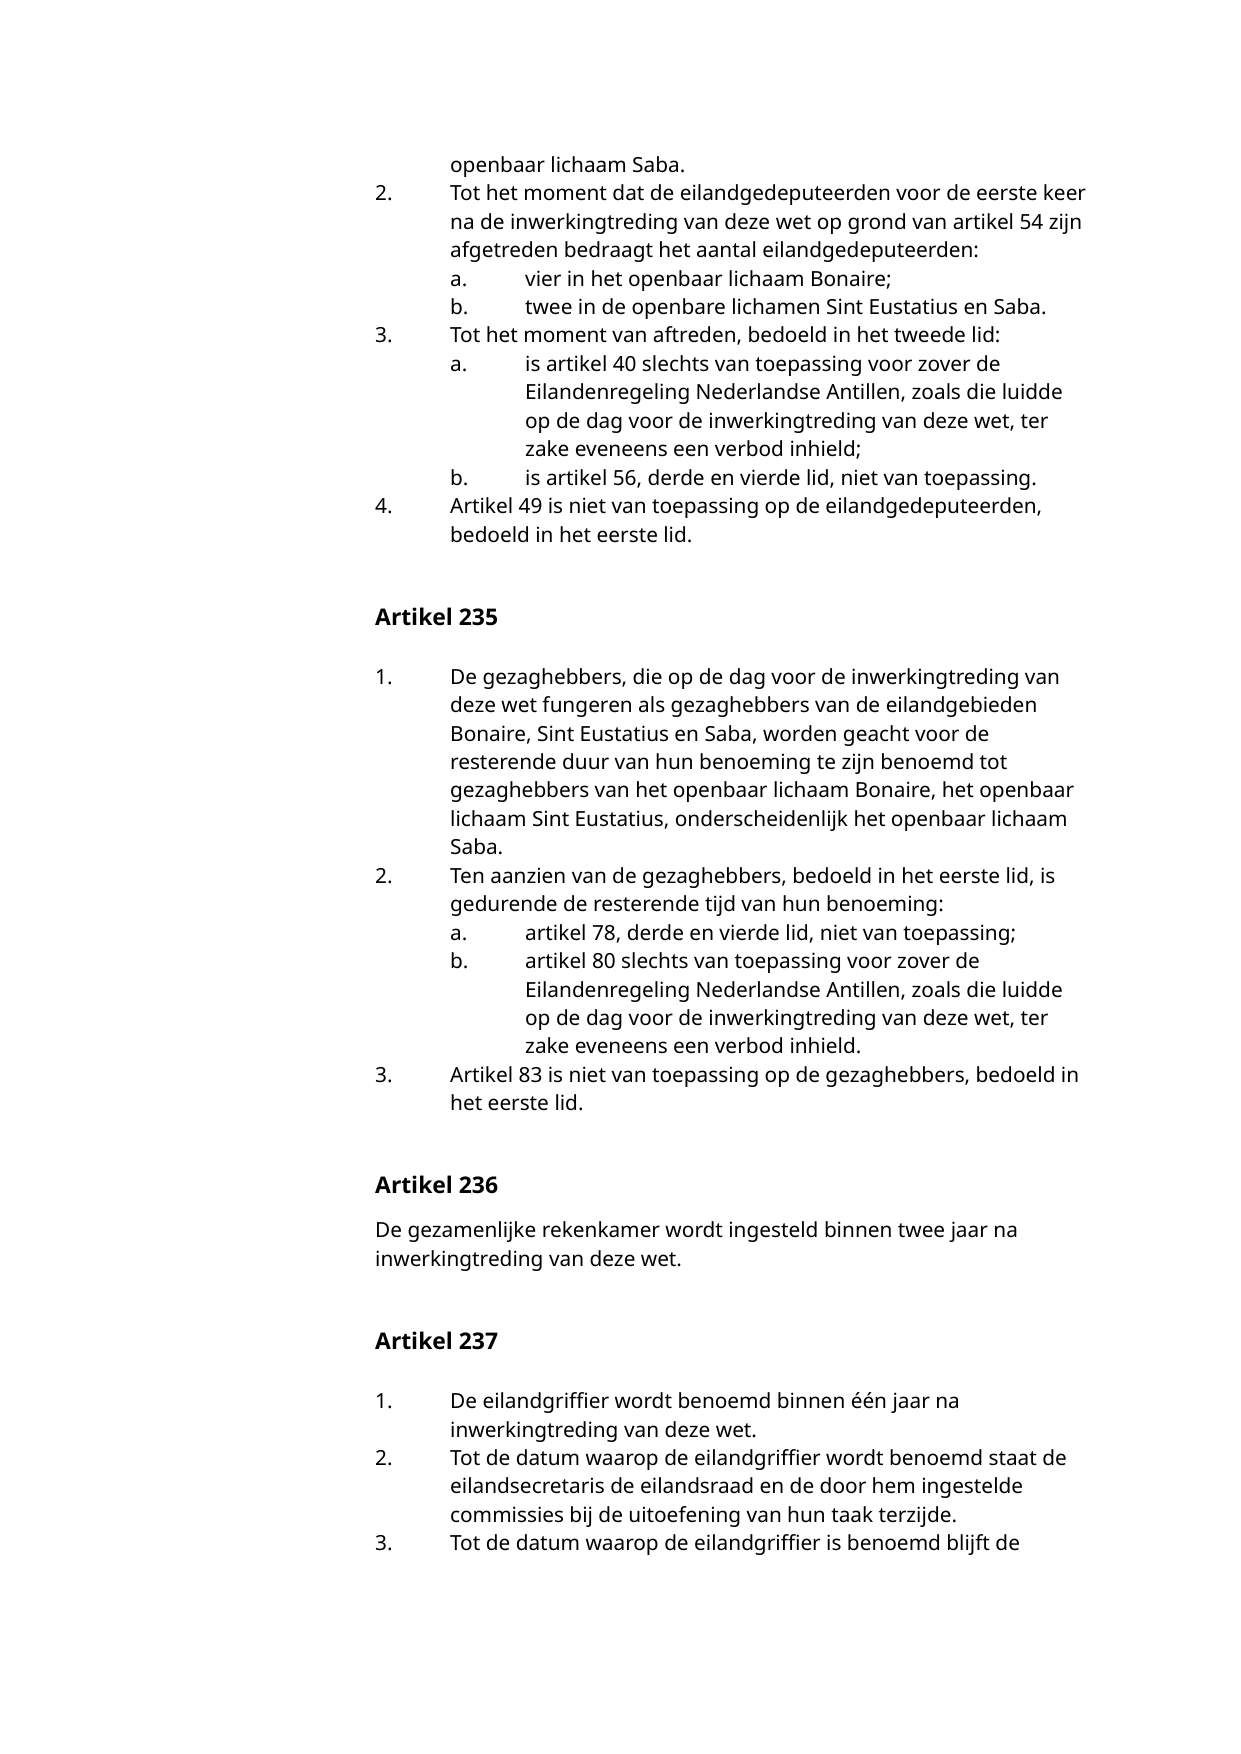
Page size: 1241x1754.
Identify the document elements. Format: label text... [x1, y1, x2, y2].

list artikel 78, derde en vierde lid, niet van toepassing; [450, 918, 1090, 946]
list Tot het moment van aftreden, bedoeld in het tweede lid: [375, 321, 1090, 349]
list Artikel 49 is niet van toepassing op de eilandgedeputeerden, bedoeld in het eerste lid. [375, 491, 1090, 548]
list vier in het openbaar lichaam Bonaire; [450, 264, 1090, 292]
list De eilandgriffier wordt benoemd binnen één jaar na inwerkingtreding van deze wet. [375, 1386, 1090, 1443]
list De gezaghebbers, die op de dag voor de inwerkingtreding van deze wet fungeren als gezaghebbers van de eilandgebieden Bonaire, Sint Eustatius en Saba, worden geacht voor de resterende duur van hun benoeming te zijn benoemd tot gezaghebbers van het openbaar lichaam Bonaire, het openbaar lichaam Sint Eustatius, onderscheidenlijk het openbaar lichaam Saba. [375, 662, 1090, 861]
list Artikel 83 is niet van toepassing op de gezaghebbers, bedoeld in het eerste lid. [375, 1060, 1090, 1117]
list is artikel 40 slechts van toepassing voor zover de Eilandenregeling Nederlandse Antillen, zoals die luidde op de dag voor de inwerkingtreding van deze wet, ter zake eveneens een verbod inhield; [450, 349, 1090, 463]
list twee in de openbare lichamen Sint Eustatius en Saba. [450, 292, 1090, 321]
list openbaar lichaam Saba. [375, 150, 1090, 178]
list Tot het moment dat de eilandgedeputeerden voor de eerste keer na de inwerkingtreding van deze wet op grond van artikel 54 zijn afgetreden bedraagt het aantal eilandgedeputeerden: [375, 178, 1090, 264]
text De gezamenlijke rekenkamer wordt ingesteld binnen twee jaar na inwerkingtreding van deze wet. [375, 1216, 1090, 1272]
list Tot de datum waarop de eilandgriffier wordt benoemd staat de eilandsecretaris de eilandsraad en de door hem ingestelde commissies bij de uitoefening van hun taak terzijde. [375, 1443, 1090, 1528]
subtitle Artikel 236 [375, 1169, 1090, 1201]
list is artikel 56, derde en vierde lid, niet van toepassing. [450, 463, 1090, 491]
subtitle Artikel 237 [375, 1325, 1090, 1356]
list Tot de datum waarop de eilandgriffier is benoemd blijft de [375, 1528, 1090, 1557]
list Ten aanzien van de gezaghebbers, bedoeld in het eerste lid, is gedurende de resterende tijd van hun benoeming: [375, 861, 1090, 918]
subtitle Artikel 235 [375, 601, 1090, 632]
list artikel 80 slechts van toepassing voor zover de Eilandenregeling Nederlandse Antillen, zoals die luidde op de dag voor de inwerkingtreding van deze wet, ter zake eveneens een verbod inhield. [450, 946, 1090, 1060]
